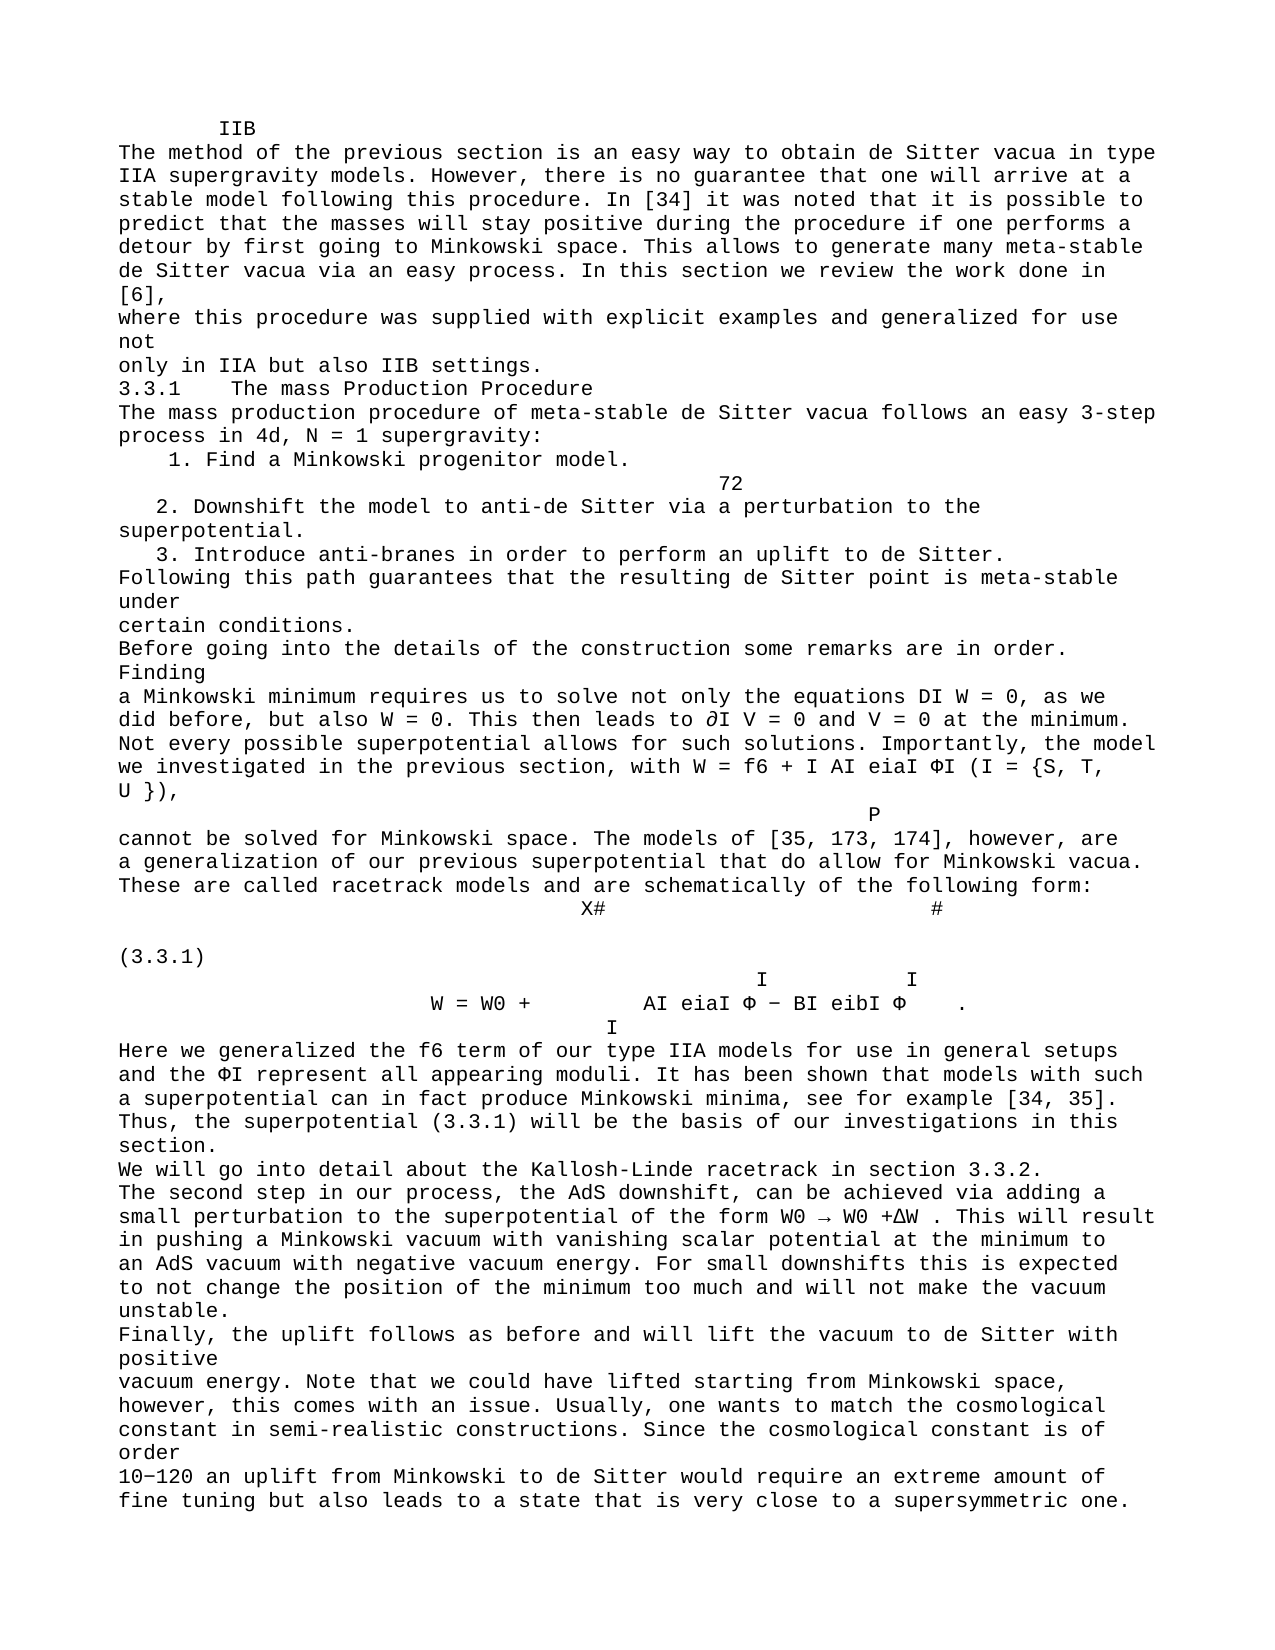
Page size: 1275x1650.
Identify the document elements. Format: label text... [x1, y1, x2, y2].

text IIA supergravity models. However, there is no guarantee that one will arrive at a [118, 165, 1157, 189]
text Here we generalized the f6 term of our type IIA models for use in general setups [118, 1040, 1157, 1064]
text We will go into detail about the Kallosh-Linde racetrack in section 3.3.2. [118, 1158, 1157, 1182]
text in pushing a Minkowski vacuum with vanishing scalar potential at the minimum to [118, 1229, 1157, 1253]
text vacuum energy. Note that we could have lifted starting from Minkowski space, [118, 1371, 1157, 1395]
text a superpotential can in fact produce Minkowski minima, see for example [34, 35]. [118, 1088, 1157, 1111]
text detour by first going to Minkowski space. This allows to generate many meta-stable [118, 236, 1157, 260]
text only in IIA but also IIB settings. [118, 354, 1157, 378]
text and the ΦI represent all appearing moduli. It has been shown that models with such [118, 1064, 1157, 1088]
text 2. Downshift the model to anti-de Sitter via a perturbation to the superpotential. [118, 496, 1157, 544]
text 1. Find a Minkowski progenitor model. [118, 449, 1157, 473]
text small perturbation to the superpotential of the form W0 → W0 +∆W . This will result [118, 1206, 1157, 1229]
text where this procedure was supplied with explicit examples and generalized for use not [118, 307, 1157, 354]
text The mass production procedure of meta-stable de Sitter vacua follows an easy 3-step [118, 402, 1157, 426]
text IIB [118, 118, 1157, 142]
text W = W0 + AI eiaI Φ − BI eibI Φ . [118, 993, 1157, 1017]
text we investigated in the previous section, with W = f6 + I AI eiaI ΦI (I = {S, T, U }), [118, 757, 1157, 804]
text cannot be solved for Minkowski space. The models of [35, 173, 174], however, are [118, 827, 1157, 851]
text The method of the previous section is an easy way to obtain de Sitter vacua in type [118, 142, 1157, 165]
text Finally, the uplift follows as before and will lift the vacuum to de Sitter with positive [118, 1324, 1157, 1371]
text The second step in our process, the AdS downshift, can be achieved via adding a [118, 1182, 1157, 1206]
text Thus, the superpotential (3.3.1) will be the basis of our investigations in this section. [118, 1111, 1157, 1158]
text Following this path guarantees that the resulting de Sitter point is meta-stable under [118, 567, 1157, 615]
text I [118, 1017, 1157, 1040]
text X# # [118, 898, 1157, 922]
text a Minkowski minimum requires us to solve not only the equations DI W = 0, as we [118, 686, 1157, 709]
text I I [118, 969, 1157, 993]
text process in 4d, N = 1 supergravity: [118, 426, 1157, 449]
text 10−120 an uplift from Minkowski to de Sitter would require an extreme amount of [118, 1466, 1157, 1489]
text to not change the position of the minimum too much and will not make the vacuum [118, 1277, 1157, 1300]
text predict that the masses will stay positive during the procedure if one performs a [118, 213, 1157, 236]
text 3. Introduce anti-branes in order to perform an uplift to de Sitter. [118, 544, 1157, 567]
text stable model following this procedure. In [34] it was noted that it is possible to [118, 189, 1157, 213]
text unstable. [118, 1300, 1157, 1324]
text 72 [118, 473, 1157, 496]
text (3.3.1) [118, 922, 1157, 969]
text however, this comes with an issue. Usually, one wants to match the cosmological [118, 1395, 1157, 1419]
text a generalization of our previous superpotential that do allow for Minkowski vacua. [118, 851, 1157, 875]
text Not every possible superpotential allows for such solutions. Importantly, the model [118, 733, 1157, 757]
text certain conditions. [118, 615, 1157, 638]
text 3.3.1 The mass Production Procedure [118, 378, 1157, 402]
text Before going into the details of the construction some remarks are in order. Finding [118, 638, 1157, 686]
text fine tuning but also leads to a state that is very close to a supersymmetric one. [118, 1489, 1157, 1513]
text did before, but also W = 0. This then leads to ∂I V = 0 and V = 0 at the minimum. [118, 709, 1157, 733]
text constant in semi-realistic constructions. Since the cosmological constant is of order [118, 1419, 1157, 1466]
text These are called racetrack models and are schematically of the following form: [118, 875, 1157, 898]
text de Sitter vacua via an easy process. In this section we review the work done in [6], [118, 260, 1157, 307]
text P [118, 804, 1157, 827]
text an AdS vacuum with negative vacuum energy. For small downshifts this is expected [118, 1253, 1157, 1277]
